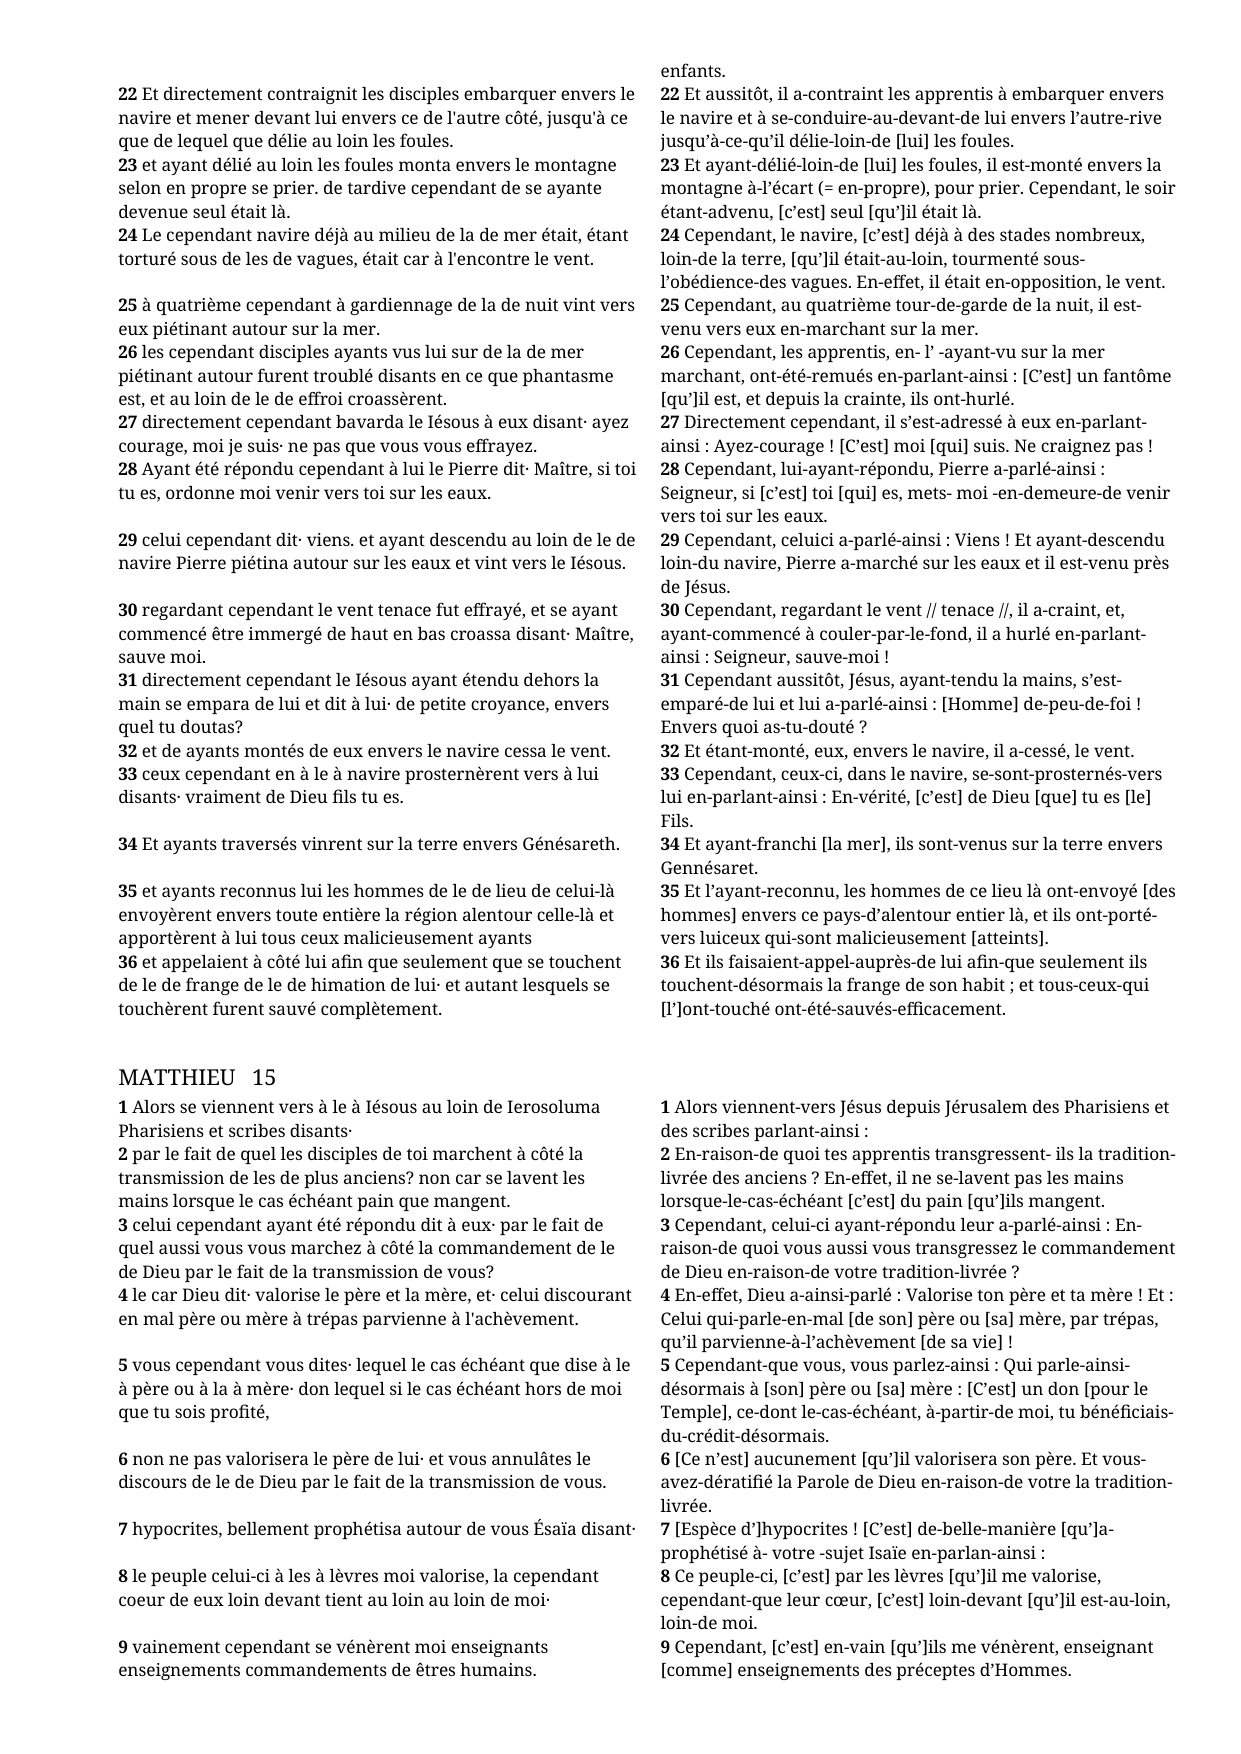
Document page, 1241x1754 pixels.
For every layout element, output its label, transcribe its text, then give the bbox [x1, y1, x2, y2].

table_cell [639, 458, 660, 528]
table_cell 35 Et l’ayant-reconnu, les hommes de ce lieu là ont-envoyé [des hommes] envers ce pays-d’alentour entier là, et ils ont-porté-vers luiceux qui-sont malicieusement [atteints]. [660, 879, 1181, 950]
table_cell 21 ceux cependant mangeants étaient hommes comme si cinq mille séparément de femmes et de jeunes enfants. [118, 59, 639, 82]
table_cell 21 Cependant-que ceux qui-mangent étaient à-peu-près-comme cinq-mille hommes sans [compter les] femmes et [les] petits-enfants. [660, 59, 1181, 82]
table_cell 33 Cependant, ceux-ci, dans le navire, se-sont-prosternés-vers lui en-parlant-ainsi : En-vérité, [c’est] de Dieu [que] tu es [le] Fils. [660, 762, 1181, 832]
table_cell 5 vous cependant vous dites· lequel le cas échéant que dise à le à père ou à la à mère· don lequel si le cas échéant hors de moi que tu sois profité, [118, 1354, 639, 1447]
table_cell 22 Et aussitôt, il a-contraint les apprentis à embarquer envers le navire et à se-conduire-au-devant-de lui envers l’autre-rive jusqu’à-ce-qu’il délie-loin-de [lui] les foules. [660, 83, 1181, 153]
table_cell 26 Cependant, les apprentis, en- l’ -ayant-vu sur la mer marchant, ont-été-remués en-parlant-ainsi : [C’est] un fantôme [qu’]il est, et depuis la crainte, ils ont-hurlé. [660, 340, 1181, 411]
table_cell 33 ceux cependant en à le à navire prosternèrent vers à lui disants· vraiment de Dieu fils tu es. [118, 762, 639, 832]
table_cell 30 regardant cependant le vent tenace fut effrayé, et se ayant commencé être immergé de haut en bas croassa disant· Maître, sauve moi. [118, 598, 639, 668]
table_cell [639, 1635, 660, 1682]
table_cell 26 les cependant disciples ayants vus lui sur de la de mer piétinant autour furent troublé disants en ce que phantasme est, et au loin de le de effroi croassèrent. [118, 340, 639, 411]
table_cell [639, 1518, 660, 1564]
table_cell 34 Et ayant-franchi [la mer], ils sont-venus sur la terre envers Gennésaret. [660, 833, 1181, 879]
table_cell [639, 762, 660, 832]
text MATTHIEU 15 [118, 1061, 1181, 1091]
table_cell [639, 528, 660, 598]
table_cell 30 Cependant, regardant le vent // tenace //, il a-craint, et, ayant-commencé à couler-par-le-fond, il a hurlé en-parlant-ainsi : Seigneur, sauve-moi ! [660, 598, 1181, 668]
table_cell [639, 950, 660, 1020]
table_cell [639, 833, 660, 879]
table_cell [639, 1143, 660, 1213]
table_cell 9 Cependant, [c’est] en-vain [qu’]ils me vénèrent, enseignant [comme] enseignements des préceptes d’Hommes. [660, 1635, 1181, 1682]
table_cell [639, 1564, 660, 1635]
table_cell [639, 598, 660, 668]
table_header [639, 1096, 660, 1142]
table_cell 27 Directement cependant, il s’est-adressé à eux en-parlant-ainsi : Ayez-courage ! [C’est] moi [qui] suis. Ne craignez pas ! [660, 411, 1181, 457]
table_cell 22 Et directement contraignit les disciples embarquer envers le navire et mener devant lui envers ce de l'autre côté, jusqu'à ce que de lequel que délie au loin les foules. [118, 83, 639, 153]
table_cell 6 non ne pas valorisera le père de lui· et vous annulâtes le discours de le de Dieu par le fait de la transmission de vous. [118, 1447, 639, 1517]
table_cell [639, 879, 660, 950]
table_cell [639, 1354, 660, 1447]
table_cell [639, 294, 660, 340]
table_cell [639, 1213, 660, 1283]
table_cell 31 directement cependant le Iésous ayant étendu dehors la main se empara de lui et dit à lui· de petite croyance, envers quel tu doutas? [118, 669, 639, 739]
table_cell 23 Et ayant-délié-loin-de [lui] les foules, il est-monté envers la montagne à-l’écart (= en-propre), pour prier. Cependant, le soir étant-advenu, [c’est] seul [qu’]il était là. [660, 153, 1181, 223]
table_cell 5 Cependant-que vous, vous parlez-ainsi : Qui parle-ainsi-désormais à [son] père ou [sa] mère : [C’est] un don [pour le Temple], ce-dont le-cas-échéant, à-partir-de moi, tu bénéficiais-du-crédit-désormais. [660, 1354, 1181, 1447]
table_cell 29 celui cependant dit· viens. et ayant descendu au loin de le de navire Pierre piétina autour sur les eaux et vint vers le Iésous. [118, 528, 639, 598]
table_cell 4 le car Dieu dit· valorise le père et la mère, et· celui discourant en mal père ou mère à trépas parvienne à l'achèvement. [118, 1283, 639, 1353]
table_cell [639, 411, 660, 457]
table_cell 2 par le fait de quel les disciples de toi marchent à côté la transmission de les de plus anciens? non car se lavent les mains lorsque le cas échéant pain que mangent. [118, 1143, 639, 1213]
table_cell 3 celui cependant ayant été répondu dit à eux· par le fait de quel aussi vous vous marchez à côté la commandement de le de Dieu par le fait de la transmission de vous? [118, 1213, 639, 1283]
table_cell 24 Cependant, le navire, [c’est] déjà à des stades nombreux, loin-de la terre, [qu’]il était-au-loin, tourmenté sous-l’obédience-des vagues. En-effet, il était en-opposition, le vent. [660, 223, 1181, 293]
table_cell 6 [Ce n’est] aucunement [qu’]il valorisera son père. Et vous-avez-dératifié la Parole de Dieu en-raison-de votre la tradition-livrée. [660, 1447, 1181, 1517]
table_cell 36 et appelaient à côté lui afin que seulement que se touchent de le de frange de le de himation de lui· et autant lesquels se touchèrent furent sauvé complètement. [118, 950, 639, 1020]
table_cell 8 le peuple celui-ci à les à lèvres moi valorise, la cependant coeur de eux loin devant tient au loin au loin de moi· [118, 1564, 639, 1635]
table_header 1 Alors se viennent vers à le à Iésous au loin de Ierosoluma Pharisiens et scribes disants· [118, 1096, 639, 1142]
table_cell [639, 739, 660, 762]
table_cell 4 En-effet, Dieu a-ainsi-parlé : Valorise ton père et ta mère ! Et : Celui qui-parle-en-mal [de son] père ou [sa] mère, par trépas, qu’il parvienne-à-l’achèvement [de sa vie] ! [660, 1283, 1181, 1353]
table_cell 3 Cependant, celui-ci ayant-répondu leur a-parlé-ainsi : En-raison-de quoi vous aussi vous transgressez le commandement de Dieu en-raison-de votre tradition-livrée ? [660, 1213, 1181, 1283]
table_cell [639, 340, 660, 411]
table_header 1 Alors viennent-vers Jésus depuis Jérusalem des Pharisiens et des scribes parlant-ainsi : [660, 1096, 1181, 1142]
table_cell 27 directement cependant bavarda le Iésous à eux disant· ayez courage, moi je suis· ne pas que vous vous effrayez. [118, 411, 639, 457]
table_cell 25 à quatrième cependant à gardiennage de la de nuit vint vers eux piétinant autour sur la mer. [118, 294, 639, 340]
table_cell 24 Le cependant navire déjà au milieu de la de mer était, étant torturé sous de les de vagues, était car à l'encontre le vent. [118, 223, 639, 293]
table_cell [639, 153, 660, 223]
table_cell 7 [Espèce d’]hypocrites ! [C’est] de-belle-manière [qu’]a-prophétisé à- votre -sujet Isaïe en-parlan-ainsi : [660, 1518, 1181, 1564]
table_cell 28 Cependant, lui-ayant-répondu, Pierre a-parlé-ainsi : Seigneur, si [c’est] toi [qui] es, mets- moi -en-demeure-de venir vers toi sur les eaux. [660, 458, 1181, 528]
table_cell 8 Ce peuple-ci, [c’est] par les lèvres [qu’]il me valorise, cependant-que leur cœur, [c’est] loin-devant [qu’]il est-au-loin, loin-de moi. [660, 1564, 1181, 1635]
table_cell 31 Cependant aussitôt, Jésus, ayant-tendu la mains, s’est-emparé-de lui et lui a-parlé-ainsi : [Homme] de-peu-de-foi ! Envers quoi as-tu-douté ? [660, 669, 1181, 739]
table_cell 34 Et ayants traversés vinrent sur la terre envers Génésareth. [118, 833, 639, 879]
table_cell [639, 1447, 660, 1517]
table_cell [639, 223, 660, 293]
table_cell 25 Cependant, au quatrième tour-de-garde de la nuit, il est-venu vers eux en-marchant sur la mer. [660, 294, 1181, 340]
table_cell 35 et ayants reconnus lui les hommes de le de lieu de celui-là envoyèrent envers toute entière la région alentour celle-là et apportèrent à lui tous ceux malicieusement ayants [118, 879, 639, 950]
table_cell 7 hypocrites, bellement prophétisa autour de vous Ésaïa disant· [118, 1518, 639, 1564]
table_cell 32 et de ayants montés de eux envers le navire cessa le vent. [118, 739, 639, 762]
table_cell 36 Et ils faisaient-appel-auprès-de lui afin-que seulement ils touchent-désormais la frange de son habit ; et tous-ceux-qui [l’]ont-touché ont-été-sauvés-efficacement. [660, 950, 1181, 1020]
table_cell 9 vainement cependant se vénèrent moi enseignants enseignements commandements de êtres humains. [118, 1635, 639, 1682]
table_cell [639, 83, 660, 153]
table_cell 2 En-raison-de quoi tes apprentis transgressent- ils la tradition-livrée des anciens ? En-effet, il ne se-lavent pas les mains lorsque-le-cas-échéant [c’est] du pain [qu’]ils mangent. [660, 1143, 1181, 1213]
table_cell 29 Cependant, celuici a-parlé-ainsi : Viens ! Et ayant-descendu loin-du navire, Pierre a-marché sur les eaux et il est-venu près de Jésus. [660, 528, 1181, 598]
table_cell [639, 59, 660, 82]
table_cell 28 Ayant été répondu cependant à lui le Pierre dit· Maître, si toi tu es, ordonne moi venir vers toi sur les eaux. [118, 458, 639, 528]
table_cell [639, 1283, 660, 1353]
table_cell 32 Et étant-monté, eux, envers le navire, il a-cessé, le vent. [660, 739, 1181, 762]
table_cell [639, 669, 660, 739]
table_cell 23 et ayant délié au loin les foules monta envers le montagne selon en propre se prier. de tardive cependant de se ayante devenue seul était là. [118, 153, 639, 223]
